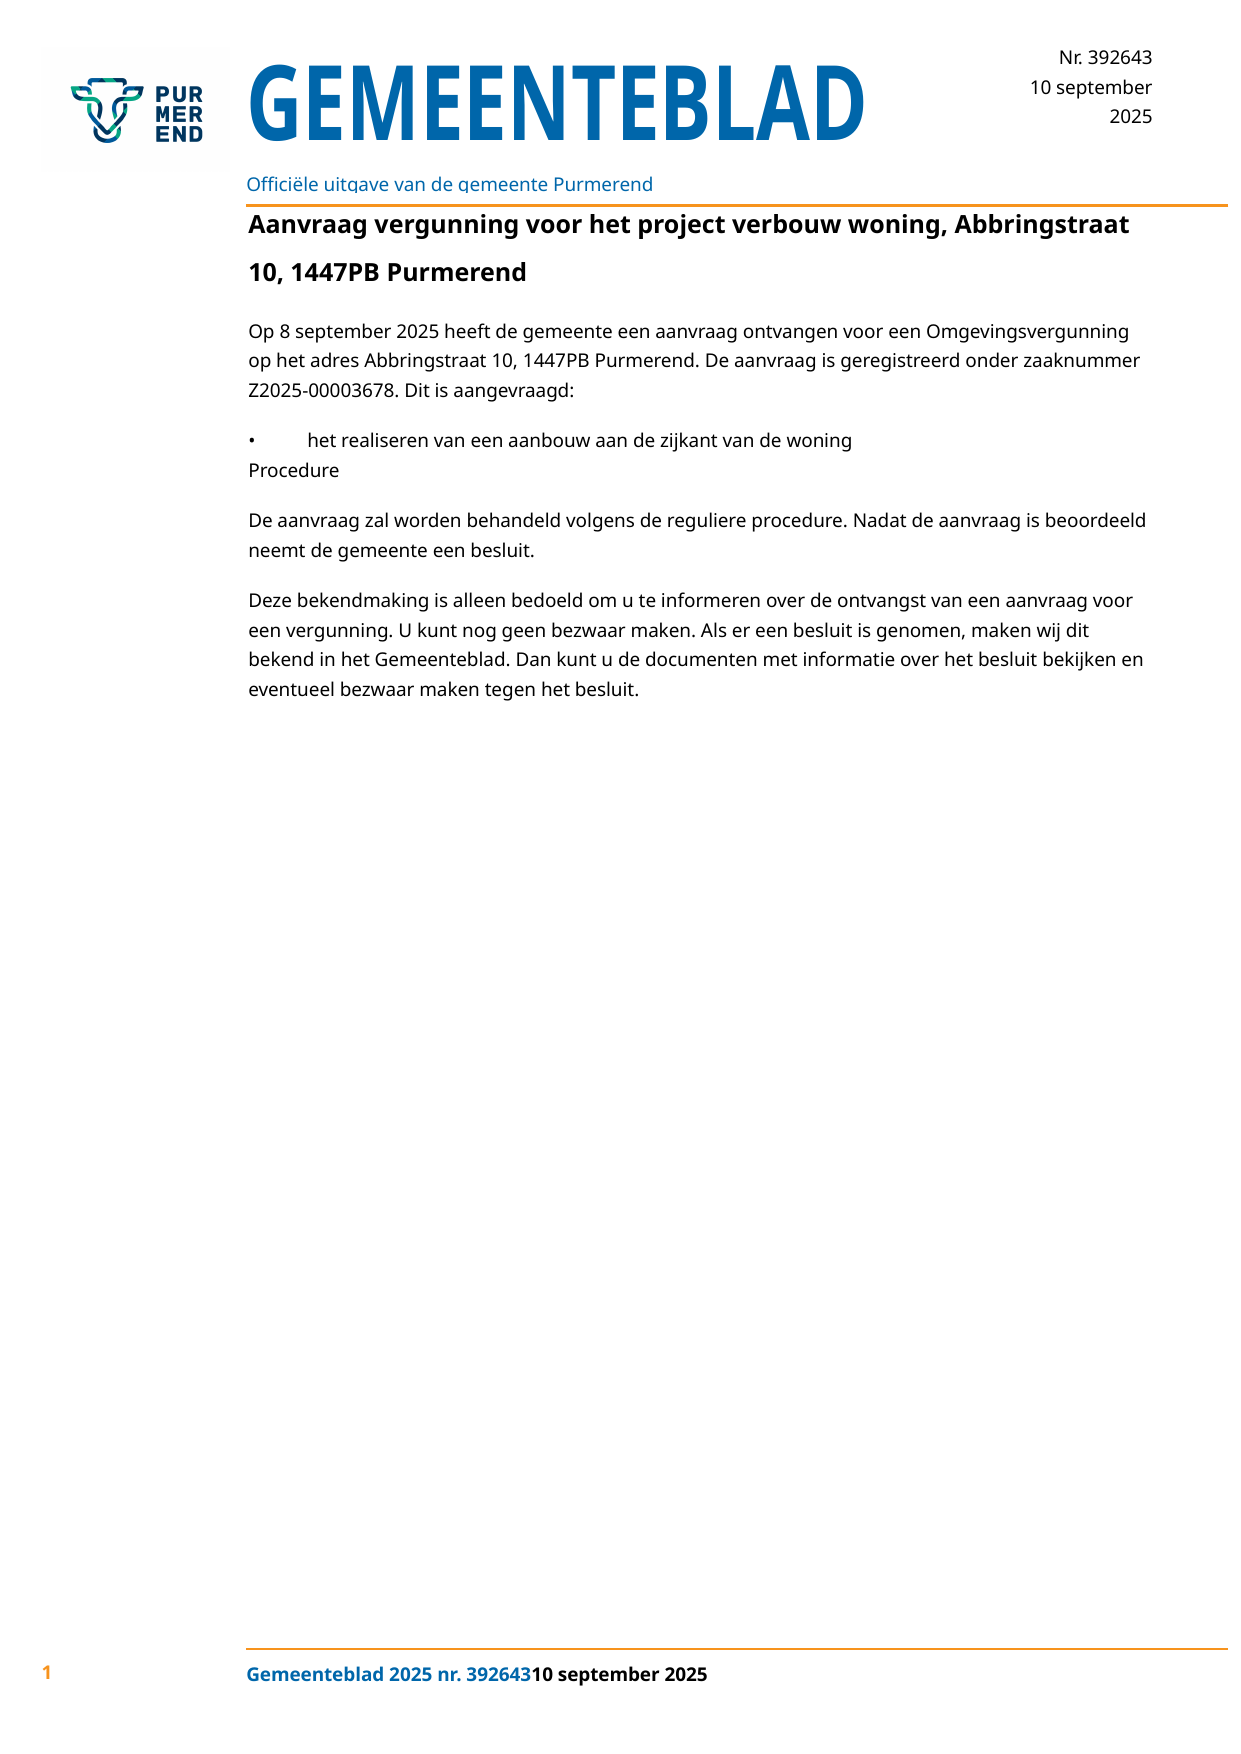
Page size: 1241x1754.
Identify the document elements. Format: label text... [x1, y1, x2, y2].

text Procedure [248, 457, 1152, 483]
text Op 8 september 2025 heeft de gemeente een aanvraag ontvangen voor een Omgevingsvergunning op het adres Abbringstraat 10, 1447PB Purmerend. De aanvraag is geregistreerd onder zaaknummer Z2025-00003678. Dit is aangevraagd: [248, 318, 1152, 403]
text Deze bekendmaking is alleen bedoeld om u te informeren over de ontvangst van een aanvraag voor een vergunning. U kunt nog geen bezwaar maken. Als er een besluit is genomen, maken wij dit bekend in het Gemeenteblad. Dan kunt u de documenten met informatie over het besluit bekijken en eventueel bezwaar maken tegen het besluit. [248, 587, 1152, 702]
picture [41, 47, 231, 172]
text Aanvraag vergunning voor het project verbouw woning, Abbringstraat 10, 1447PB Purmerend [248, 207, 1152, 288]
list het realiseren van een aanbouw aan de zijkant van de woning [248, 427, 1152, 453]
text De aanvraag zal worden behandeld volgens de reguliere procedure. Nadat de aanvraag is beoordeeld neemt de gemeente een besluit. [248, 507, 1152, 563]
